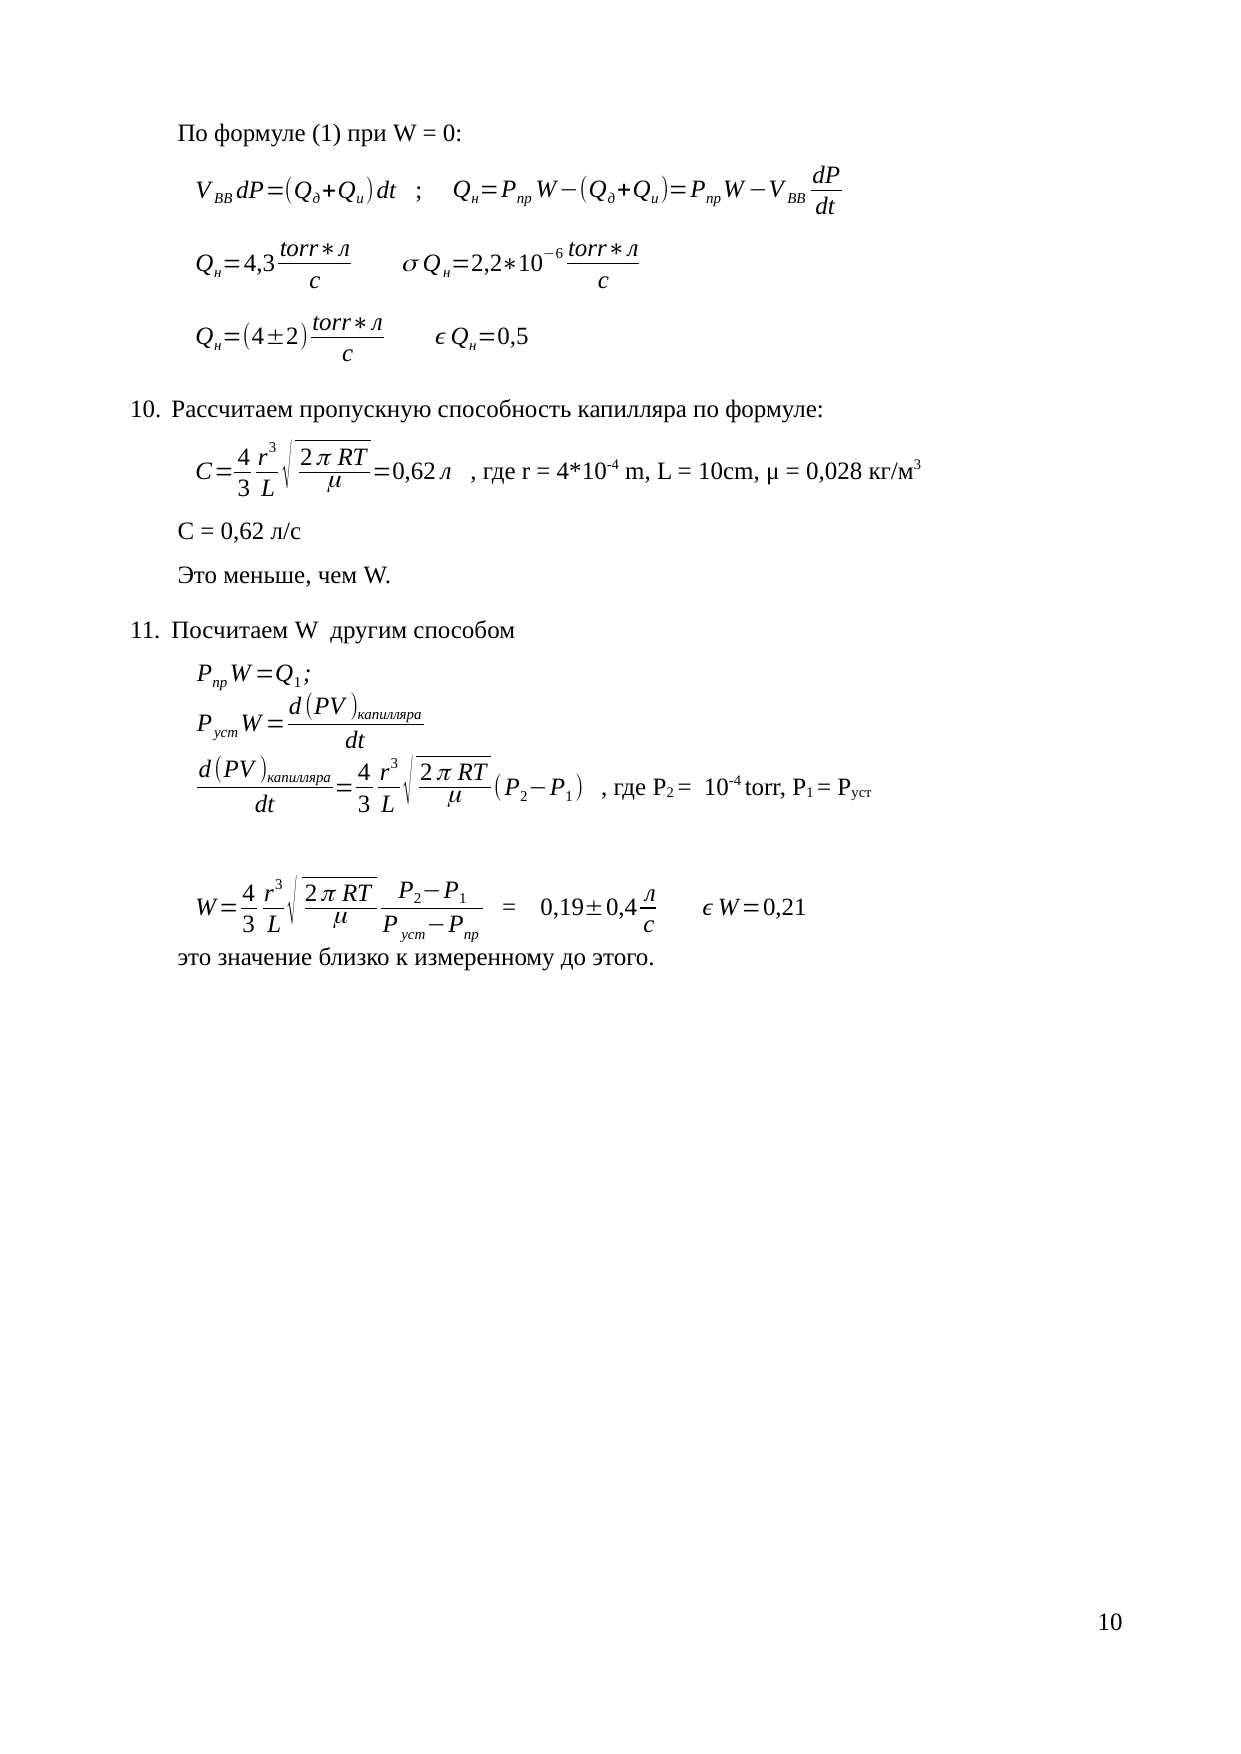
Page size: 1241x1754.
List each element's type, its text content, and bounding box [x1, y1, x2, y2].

list , где P2 = 10-4 torr, P1 = Pуст [177, 754, 1122, 817]
text ; [118, 161, 1110, 220]
text Это меньше, чем W. [118, 560, 1110, 588]
subtitle Рассчитаем пропускную способность капилляра по формуле: [130, 394, 1122, 423]
text По формуле (1) при W = 0: [118, 118, 1110, 147]
text , где r = 4*10-4 m, L = 10cm, μ = 0,028 кг/м3 [118, 439, 1110, 502]
subtitle Посчитаем W другим способом [130, 615, 1122, 643]
list = [177, 875, 1122, 942]
text это значение близко к измеренному до этого. [118, 942, 1110, 971]
text С = 0,62 л/с [118, 516, 1110, 545]
